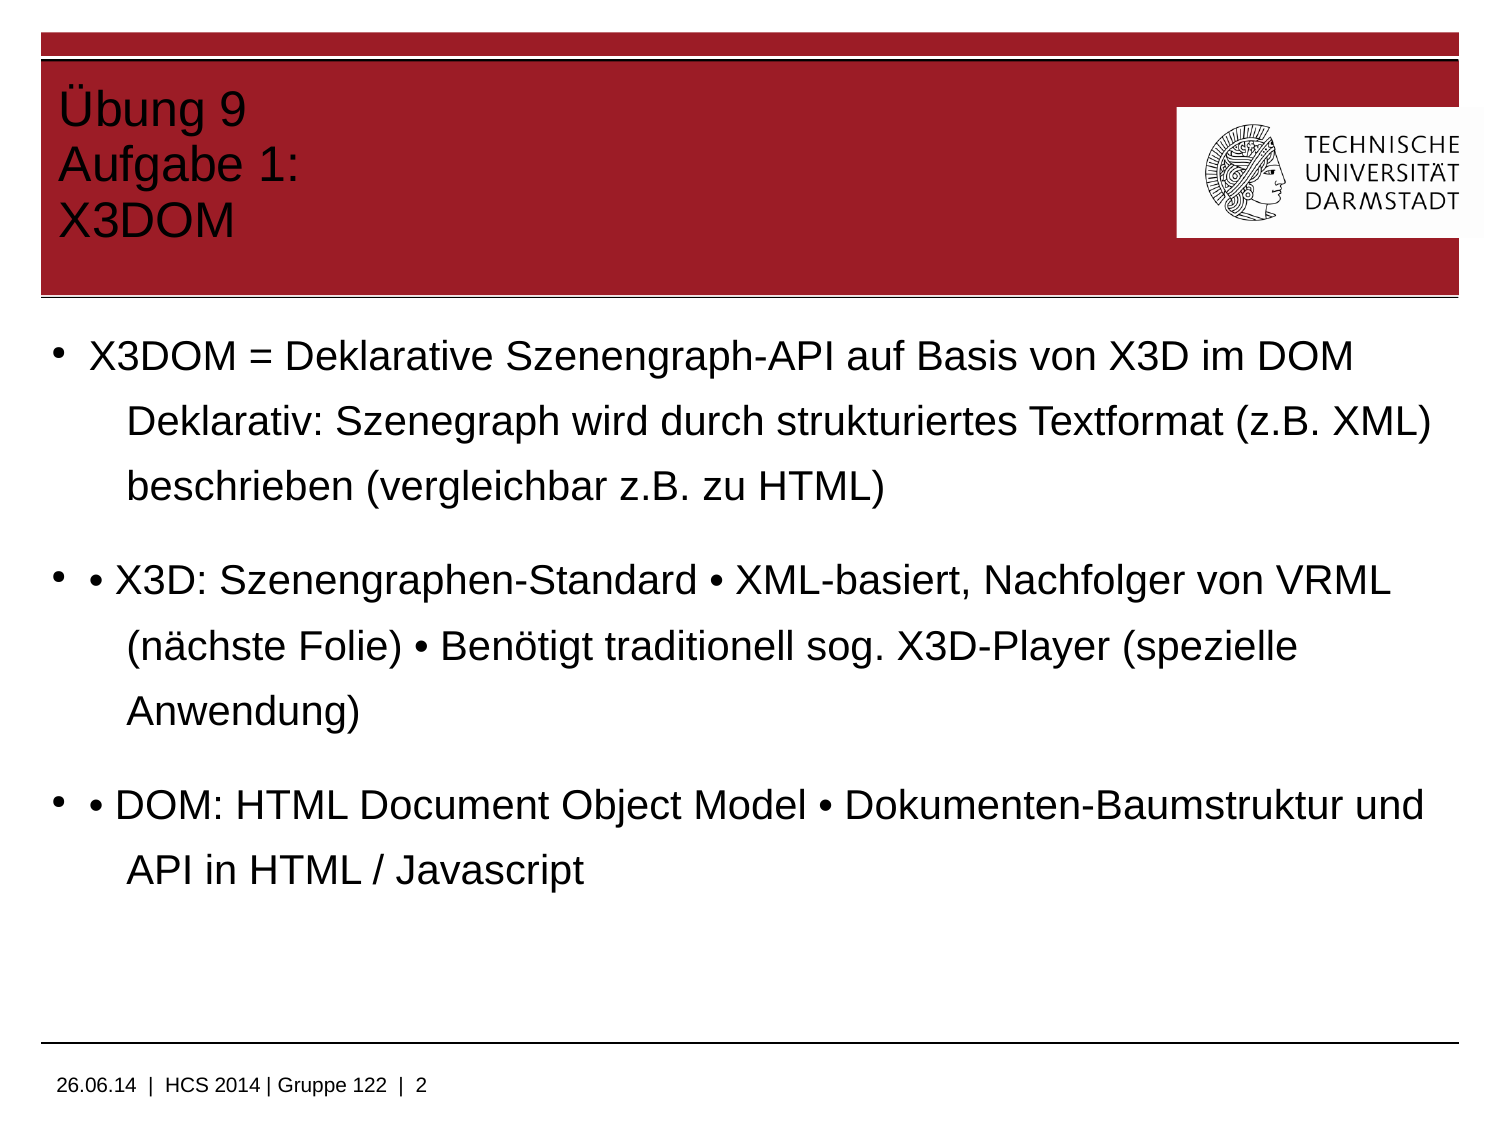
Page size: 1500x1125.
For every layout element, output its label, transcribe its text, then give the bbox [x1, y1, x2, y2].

picture [1176, 107, 1484, 238]
title Übung 9 Aufgabe 1: X3DOM [59, 80, 1149, 249]
list X3DOM = Deklarative Szenengraph-API auf Basis von X3D im DOM Deklarativ: Szenegraph wird durch strukturiertes Textformat (z.B. XML) beschrieben (vergleichbar z.B. zu HTML) • X3D: Szenengraphen-Standard • XML-basiert, Nachfolger von VRML (nächste Folie) • Benötigt traditionell sog. X3D-Player (spezielle Anwendung) • DOM: HTML Document Object Model • Dokumenten-Baumstruktur und API in HTML / Javascript [51, 313, 1444, 1011]
